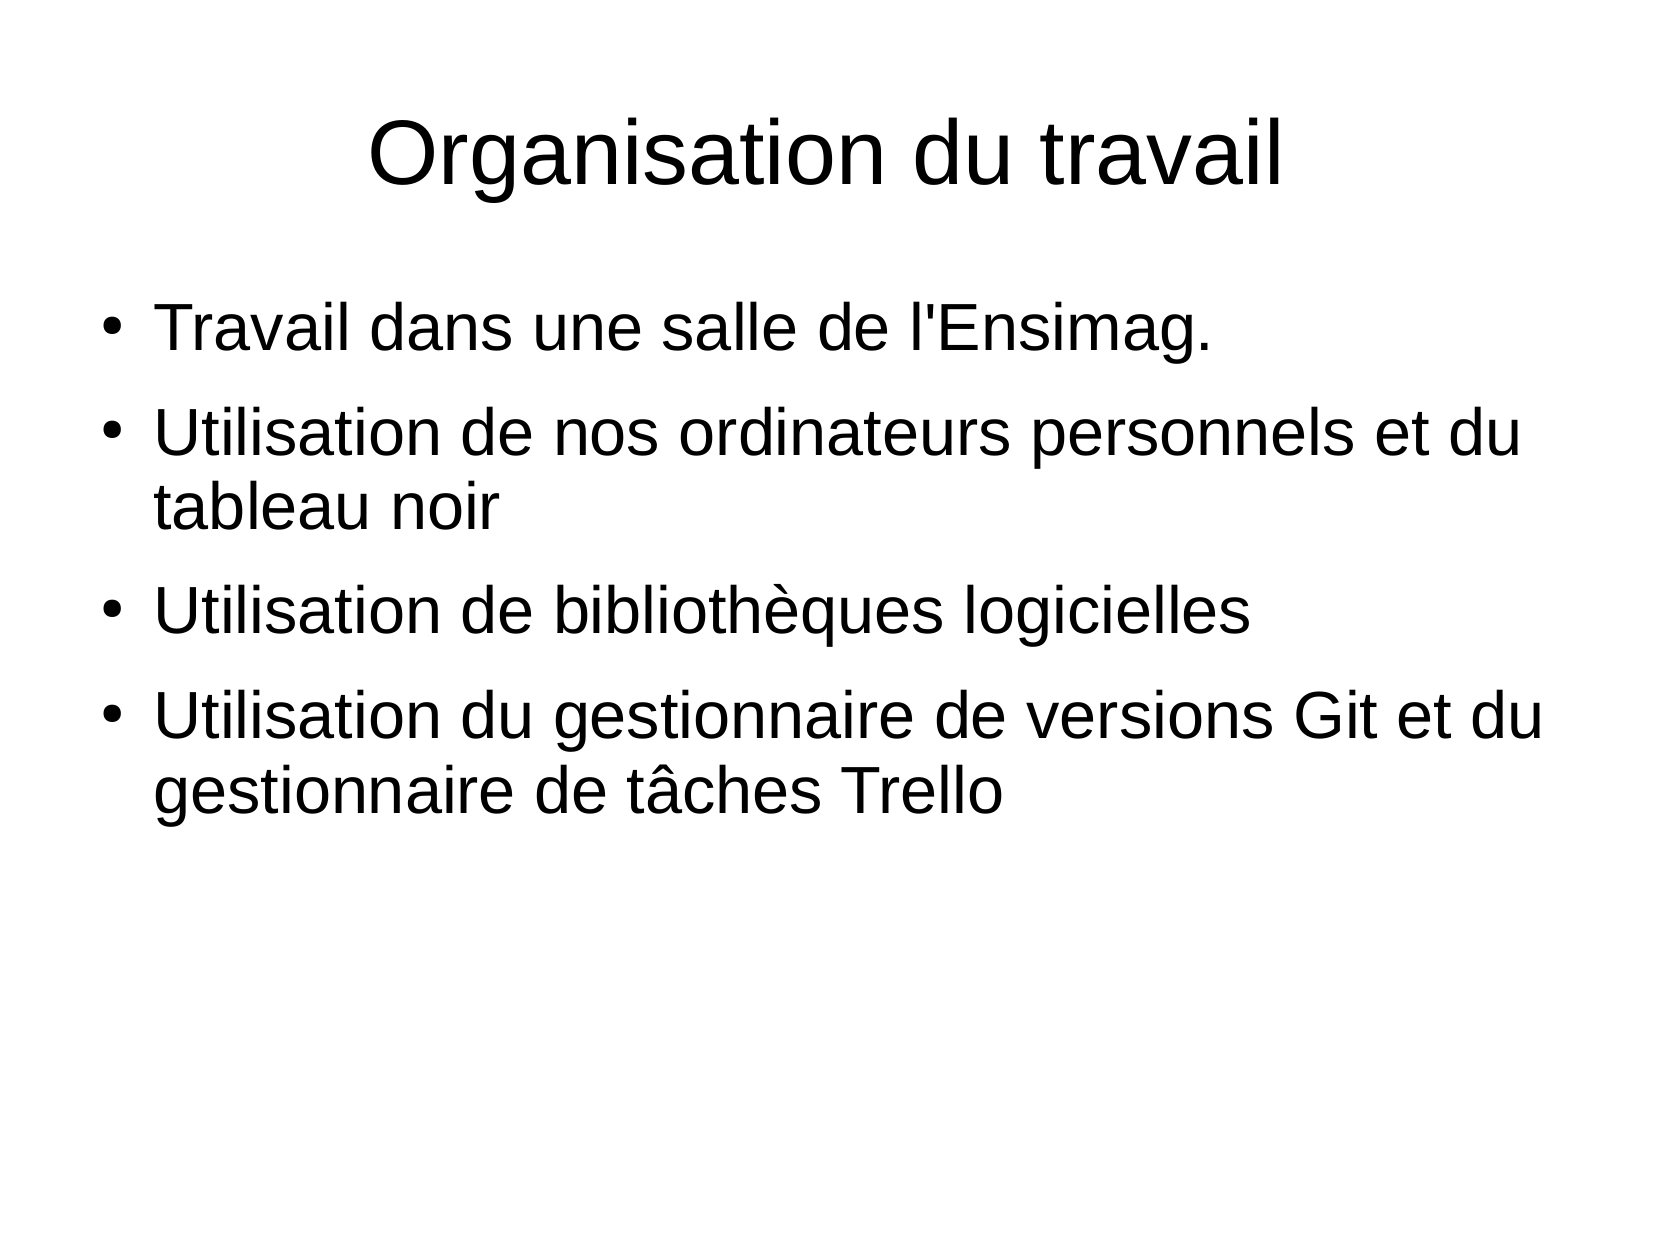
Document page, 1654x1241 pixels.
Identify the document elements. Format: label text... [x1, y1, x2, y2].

list Travail dans une salle de l'Ensimag. Utilisation de nos ordinateurs personnels et du tableau noir Utilisation de bibliothèques logicielles Utilisation du gestionnaire de versions Git et du gestionnaire de tâches Trello [82, 290, 1571, 1010]
title Organisation du travail [82, 49, 1571, 257]
